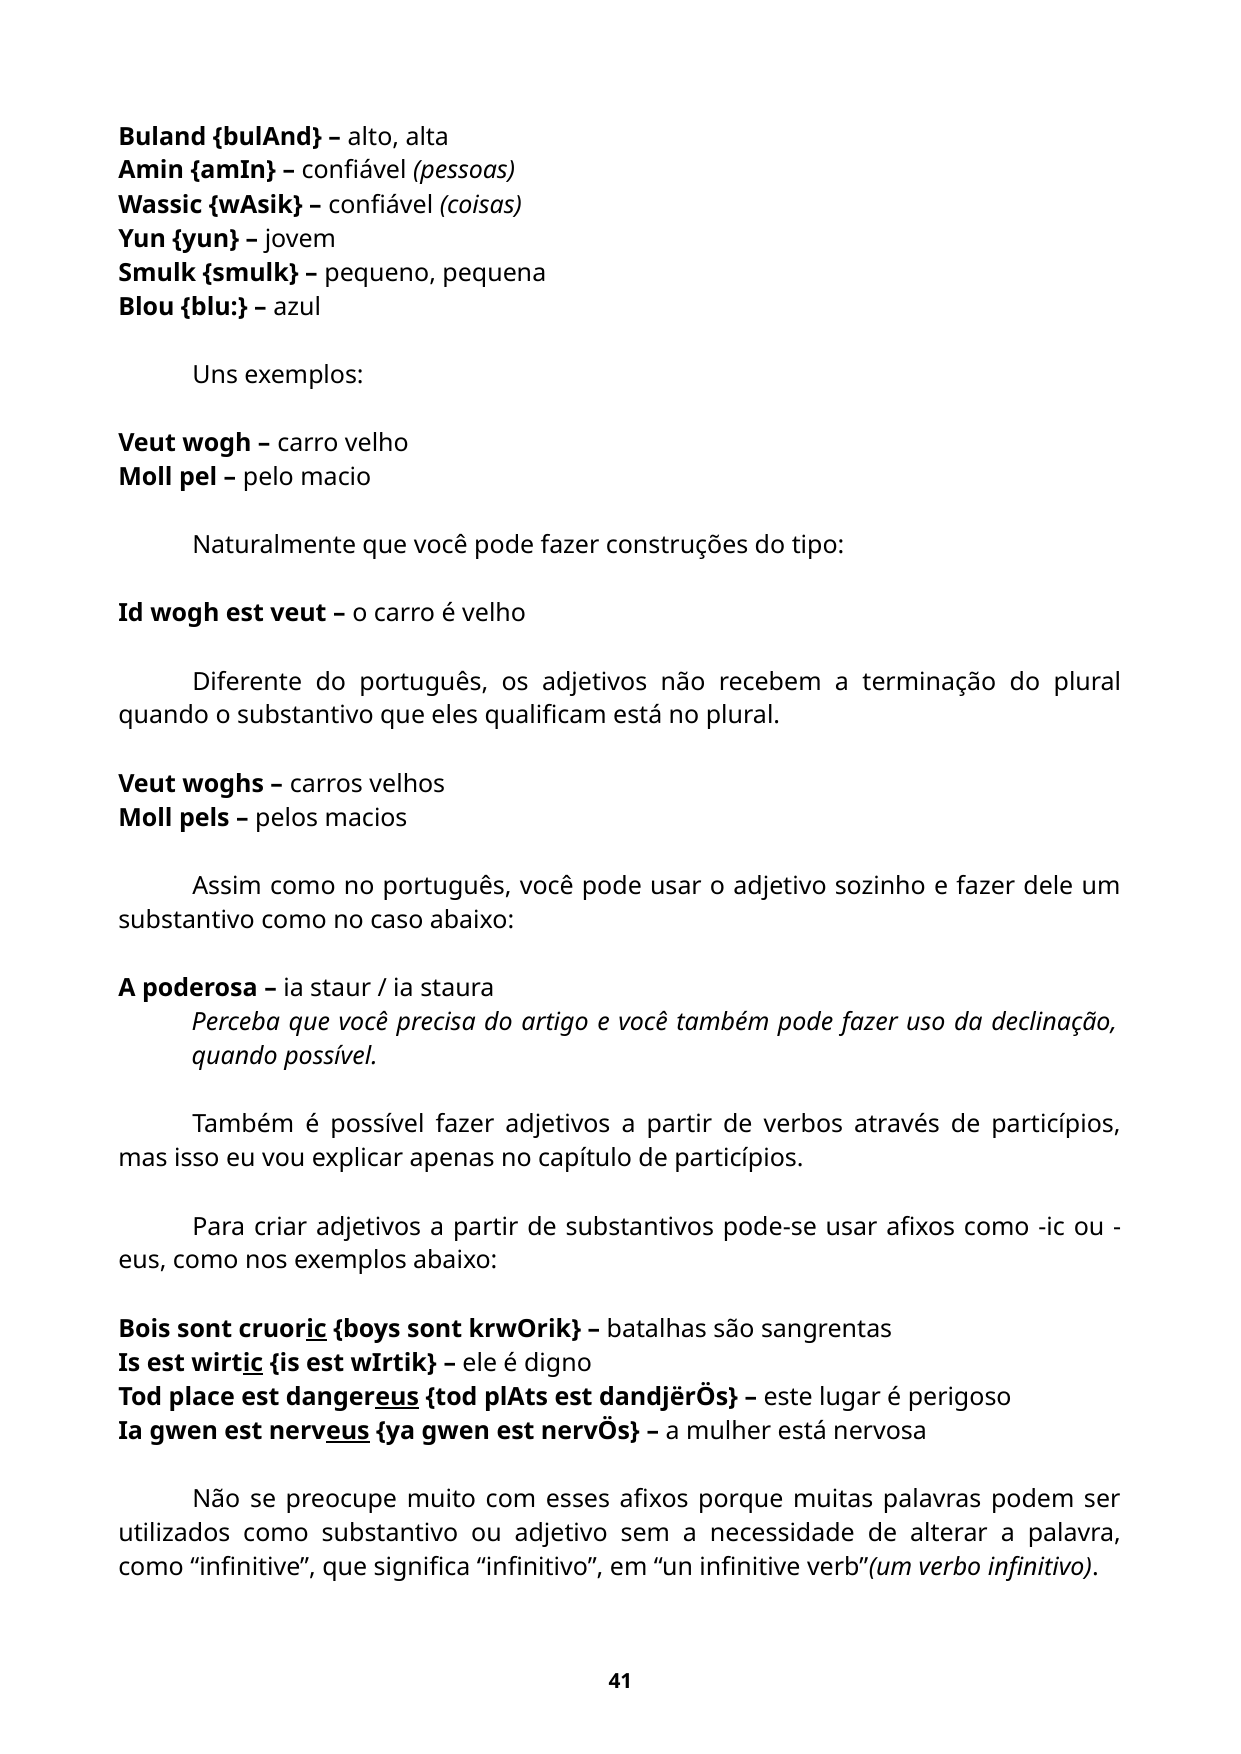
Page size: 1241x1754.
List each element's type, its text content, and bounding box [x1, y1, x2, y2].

text Assim como no português, você pode usar o adjetivo sozinho e fazer dele um substantivo como no caso abaixo: [118, 867, 1122, 936]
text Naturalmente que você pode fazer construções do tipo: [118, 527, 1122, 561]
text Veut woghs – carros velhos [118, 765, 1122, 799]
text Wassic {wAsik} – confiável (coisas) [118, 186, 1122, 220]
text Tod place est dangereus {tod plAts est dandjërÖs} – este lugar é perigoso [118, 1378, 1122, 1412]
text Perceba que você precisa do artigo e você também pode fazer uso da declinação, quando possível. [191, 1004, 1122, 1072]
text Bois sont cruoric {boys sont krwOrik} – batalhas são sangrentas [118, 1310, 1122, 1344]
text Id wogh est veut – o carro é velho [118, 595, 1122, 629]
text Também é possível fazer adjetivos a partir de verbos através de particípios, mas isso eu vou explicar apenas no capítulo de particípios. [118, 1106, 1122, 1174]
text Is est wirtic {is est wIrtik} – ele é digno [118, 1344, 1122, 1378]
text Smulk {smulk} – pequeno, pequena [118, 254, 1122, 288]
text A poderosa – ia staur / ia staura [118, 970, 1122, 1004]
text Buland {bulAnd} – alto, alta [118, 118, 1122, 152]
text Blou {blu:} – azul [118, 288, 1122, 322]
text Não se preocupe muito com esses afixos porque muitas palavras podem ser utilizados como substantivo ou adjetivo sem a necessidade de alterar a palavra, como “infinitive”, que significa “infinitivo”, em “un infinitive verb”(um verbo infinitivo). [118, 1481, 1122, 1583]
text Yun {yun} – jovem [118, 220, 1122, 254]
text Ia gwen est nerveus {ya gwen est nervÖs} – a mulher está nervosa [118, 1412, 1122, 1447]
text Amin {amIn} – confiável (pessoas) [118, 152, 1122, 186]
text Uns exemplos: [118, 357, 1122, 391]
text Moll pel – pelo macio [118, 459, 1122, 493]
text Para criar adjetivos a partir de substantivos pode-se usar afixos como -ic ou -eus, como nos exemplos abaixo: [118, 1208, 1122, 1276]
text Veut wogh – carro velho [118, 425, 1122, 459]
text Diferente do português, os adjetivos não recebem a terminação do plural quando o substantivo que eles qualificam está no plural. [118, 663, 1122, 731]
text Moll pels – pelos macios [118, 799, 1122, 833]
